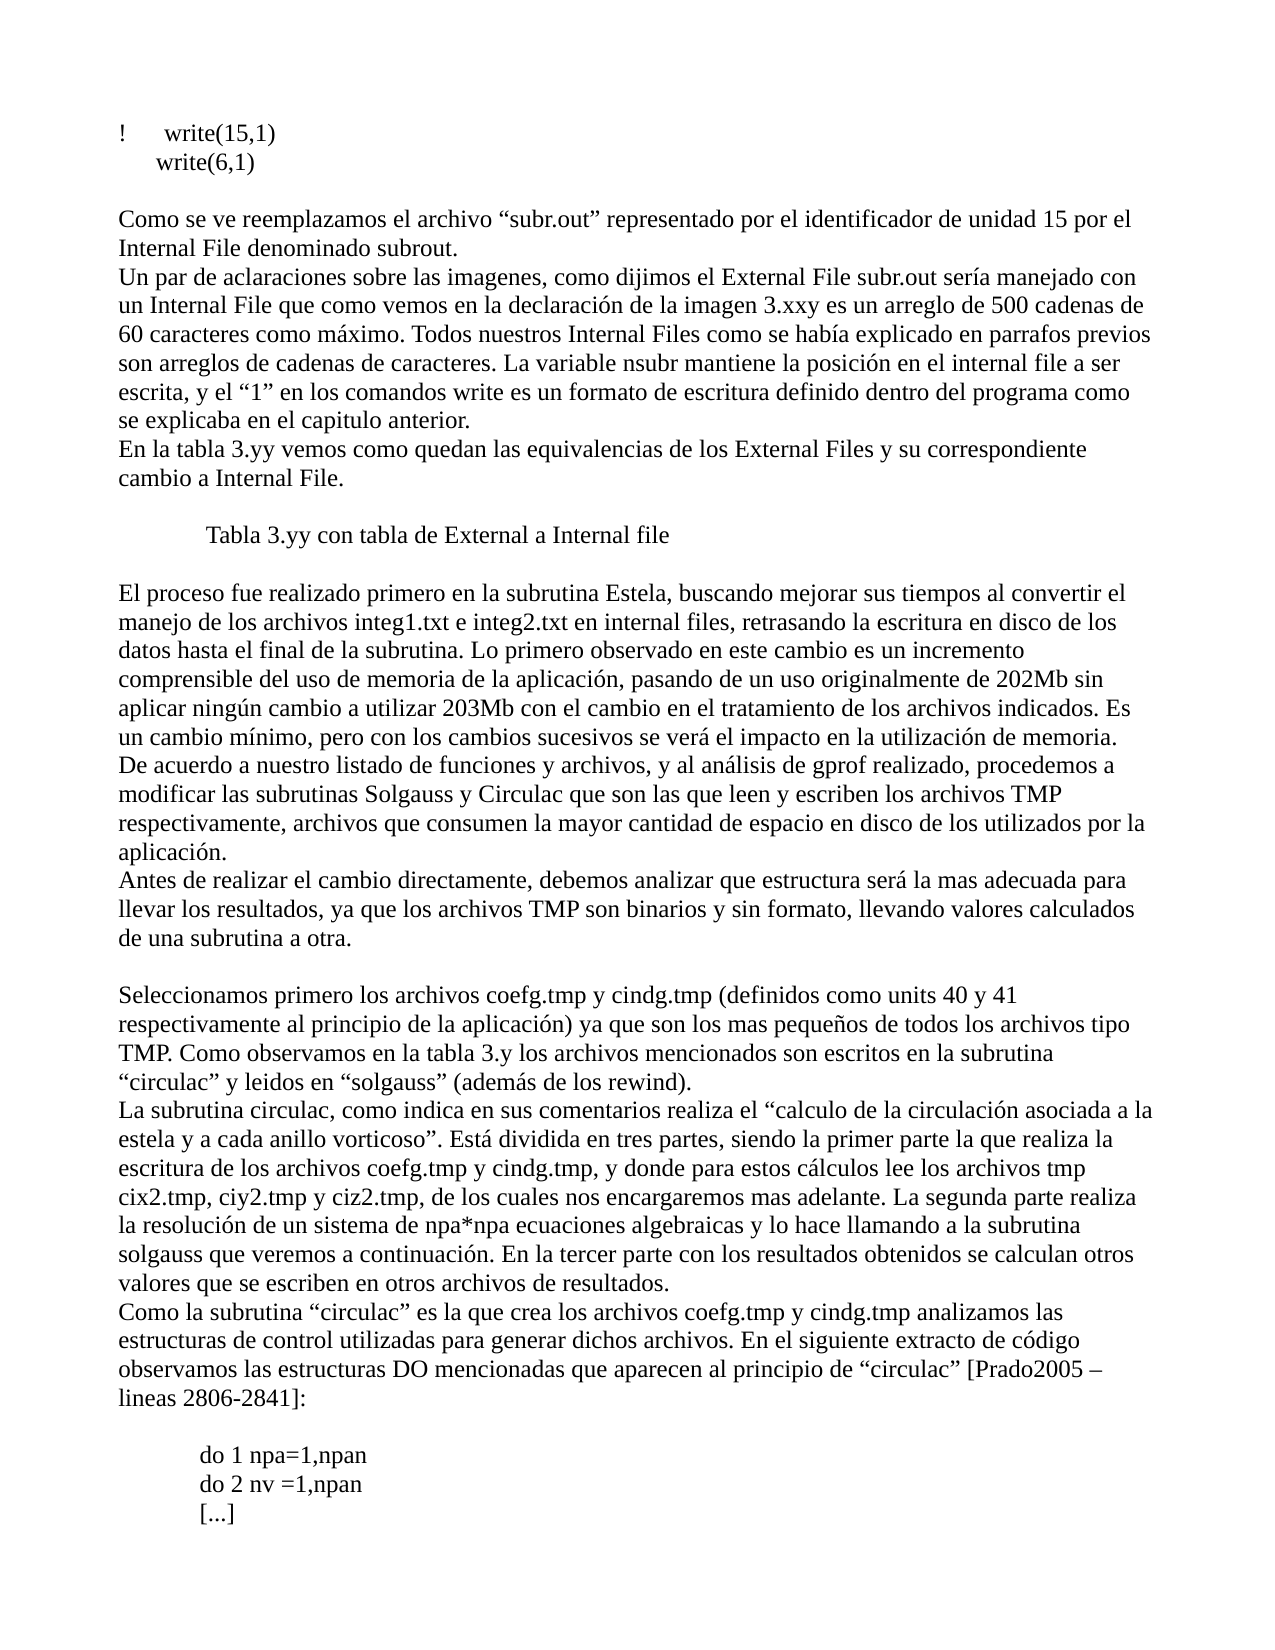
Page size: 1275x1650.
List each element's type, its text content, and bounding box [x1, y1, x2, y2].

text write(6,1) [118, 147, 1157, 176]
text Como se ve reemplazamos el archivo “subr.out” representado por el identificador de unidad 15 por el Internal File denominado subrout. [118, 204, 1157, 262]
text do 2 nv =1,npan [162, 1469, 1157, 1498]
text [...] [162, 1498, 1157, 1527]
text do 1 npa=1,npan [162, 1441, 1157, 1469]
text Tabla 3.yy con tabla de External a Internal file [118, 521, 1157, 549]
text Antes de realizar el cambio directamente, debemos analizar que estructura será la mas adecuada para llevar los resultados, ya que los archivos TMP son binarios y sin formato, llevando valores calculados de una subrutina a otra. [118, 866, 1157, 952]
text Como la subrutina “circulac” es la que crea los archivos coefg.tmp y cindg.tmp analizamos las estructuras de control utilizadas para generar dichos archivos. En el siguiente extracto de código observamos las estructuras DO mencionadas que aparecen al principio de “circulac” [Prado2005 – lineas 2806-2841]: [118, 1297, 1157, 1412]
text La subrutina circulac, como indica en sus comentarios realiza el “calculo de la circulación asociada a la estela y a cada anillo vorticoso”. Está dividida en tres partes, siendo la primer parte la que realiza la escritura de los archivos coefg.tmp y cindg.tmp, y donde para estos cálculos lee los archivos tmp cix2.tmp, ciy2.tmp y ciz2.tmp, de los cuales nos encargaremos mas adelante. La segunda parte realiza la resolución de un sistema de npa*npa ecuaciones algebraicas y lo hace llamando a la subrutina solgauss que veremos a continuación. En la tercer parte con los resultados obtenidos se calculan otros valores que se escriben en otros archivos de resultados. [118, 1096, 1157, 1297]
text Seleccionamos primero los archivos coefg.tmp y cindg.tmp (definidos como units 40 y 41 respectivamente al principio de la aplicación) ya que son los mas pequeños de todos los archivos tipo TMP. Como observamos en la tabla 3.y los archivos mencionados son escritos en la subrutina “circulac” y leidos en “solgauss” (además de los rewind). [118, 981, 1157, 1096]
text El proceso fue realizado primero en la subrutina Estela, buscando mejorar sus tiempos al convertir el manejo de los archivos integ1.txt e integ2.txt en internal files, retrasando la escritura en disco de los datos hasta el final de la subrutina. Lo primero observado en este cambio es un incremento comprensible del uso de memoria de la aplicación, pasando de un uso originalmente de 202Mb sin aplicar ningún cambio a utilizar 203Mb con el cambio en el tratamiento de los archivos indicados. Es un cambio mínimo, pero con los cambios sucesivos se verá el impacto en la utilización de memoria. [118, 578, 1157, 751]
text En la tabla 3.yy vemos como quedan las equivalencias de los External Files y su correspondiente cambio a Internal File. [118, 434, 1157, 492]
text ! write(15,1) [118, 118, 1157, 147]
text Un par de aclaraciones sobre las imagenes, como dijimos el External File subr.out sería manejado con un Internal File que como vemos en la declaración de la imagen 3.xxy es un arreglo de 500 cadenas de 60 caracteres como máximo. Todos nuestros Internal Files como se había explicado en parrafos previos son arreglos de cadenas de caracteres. La variable nsubr mantiene la posición en el internal file a ser escrita, y el “1” en los comandos write es un formato de escritura definido dentro del programa como se explicaba en el capitulo anterior. [118, 262, 1157, 434]
text De acuerdo a nuestro listado de funciones y archivos, y al análisis de gprof realizado, procedemos a modificar las subrutinas Solgauss y Circulac que son las que leen y escriben los archivos TMP respectivamente, archivos que consumen la mayor cantidad de espacio en disco de los utilizados por la aplicación. [118, 751, 1157, 866]
